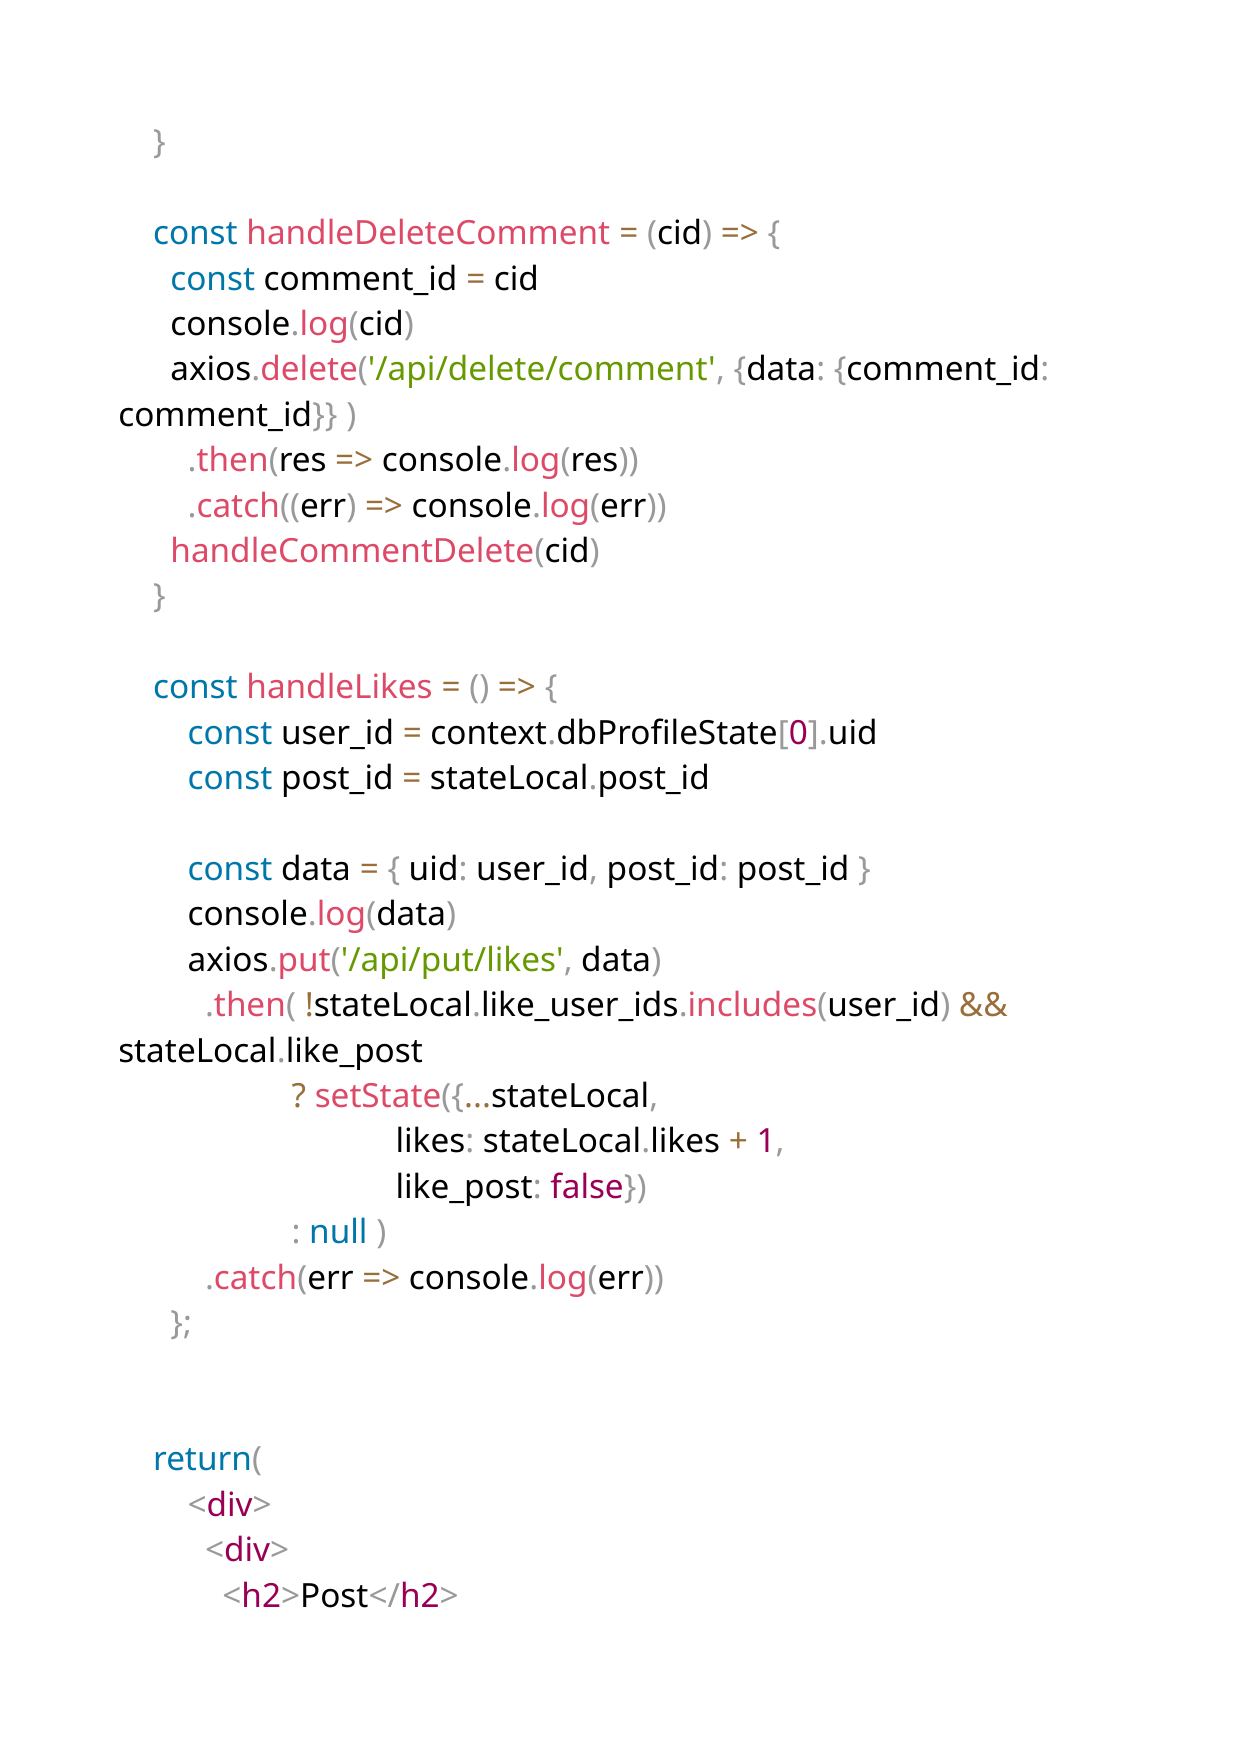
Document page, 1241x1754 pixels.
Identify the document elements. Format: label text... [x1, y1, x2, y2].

text .catch((err) => console.log(err)) [118, 481, 1122, 527]
text like_post: false}) [118, 1163, 1122, 1208]
text <div> [118, 1526, 1122, 1571]
text axios.put('/api/put/likes', data) [118, 936, 1122, 981]
text .catch(err => console.log(err)) [118, 1253, 1122, 1299]
text console.log(data) [118, 890, 1122, 936]
text const handleLikes = () => { [118, 663, 1122, 708]
text : null ) [118, 1208, 1122, 1253]
text } [118, 118, 1122, 163]
text handleCommentDelete(cid) [118, 527, 1122, 572]
text <h2>Post</h2> [118, 1571, 1122, 1617]
text const handleDeleteComment = (cid) => { [118, 209, 1122, 254]
text <div> [118, 1481, 1122, 1526]
text }; [118, 1299, 1122, 1344]
text .then( !stateLocal.like_user_ids.includes(user_id) && stateLocal.like_post [118, 981, 1122, 1072]
text const data = { uid: user_id, post_id: post_id } [118, 845, 1122, 890]
text axios.delete('/api/delete/comment', {data: {comment_id: comment_id}} ) [118, 345, 1122, 436]
text .then(res => console.log(res)) [118, 436, 1122, 481]
text likes: stateLocal.likes + 1, [118, 1117, 1122, 1163]
text console.log(cid) [118, 300, 1122, 345]
text const comment_id = cid [118, 254, 1122, 300]
text const user_id = context.dbProfileState[0].uid [118, 708, 1122, 754]
text return( [118, 1435, 1122, 1481]
text } [118, 572, 1122, 618]
text ? setState({...stateLocal, [118, 1072, 1122, 1117]
text const post_id = stateLocal.post_id [118, 754, 1122, 799]
